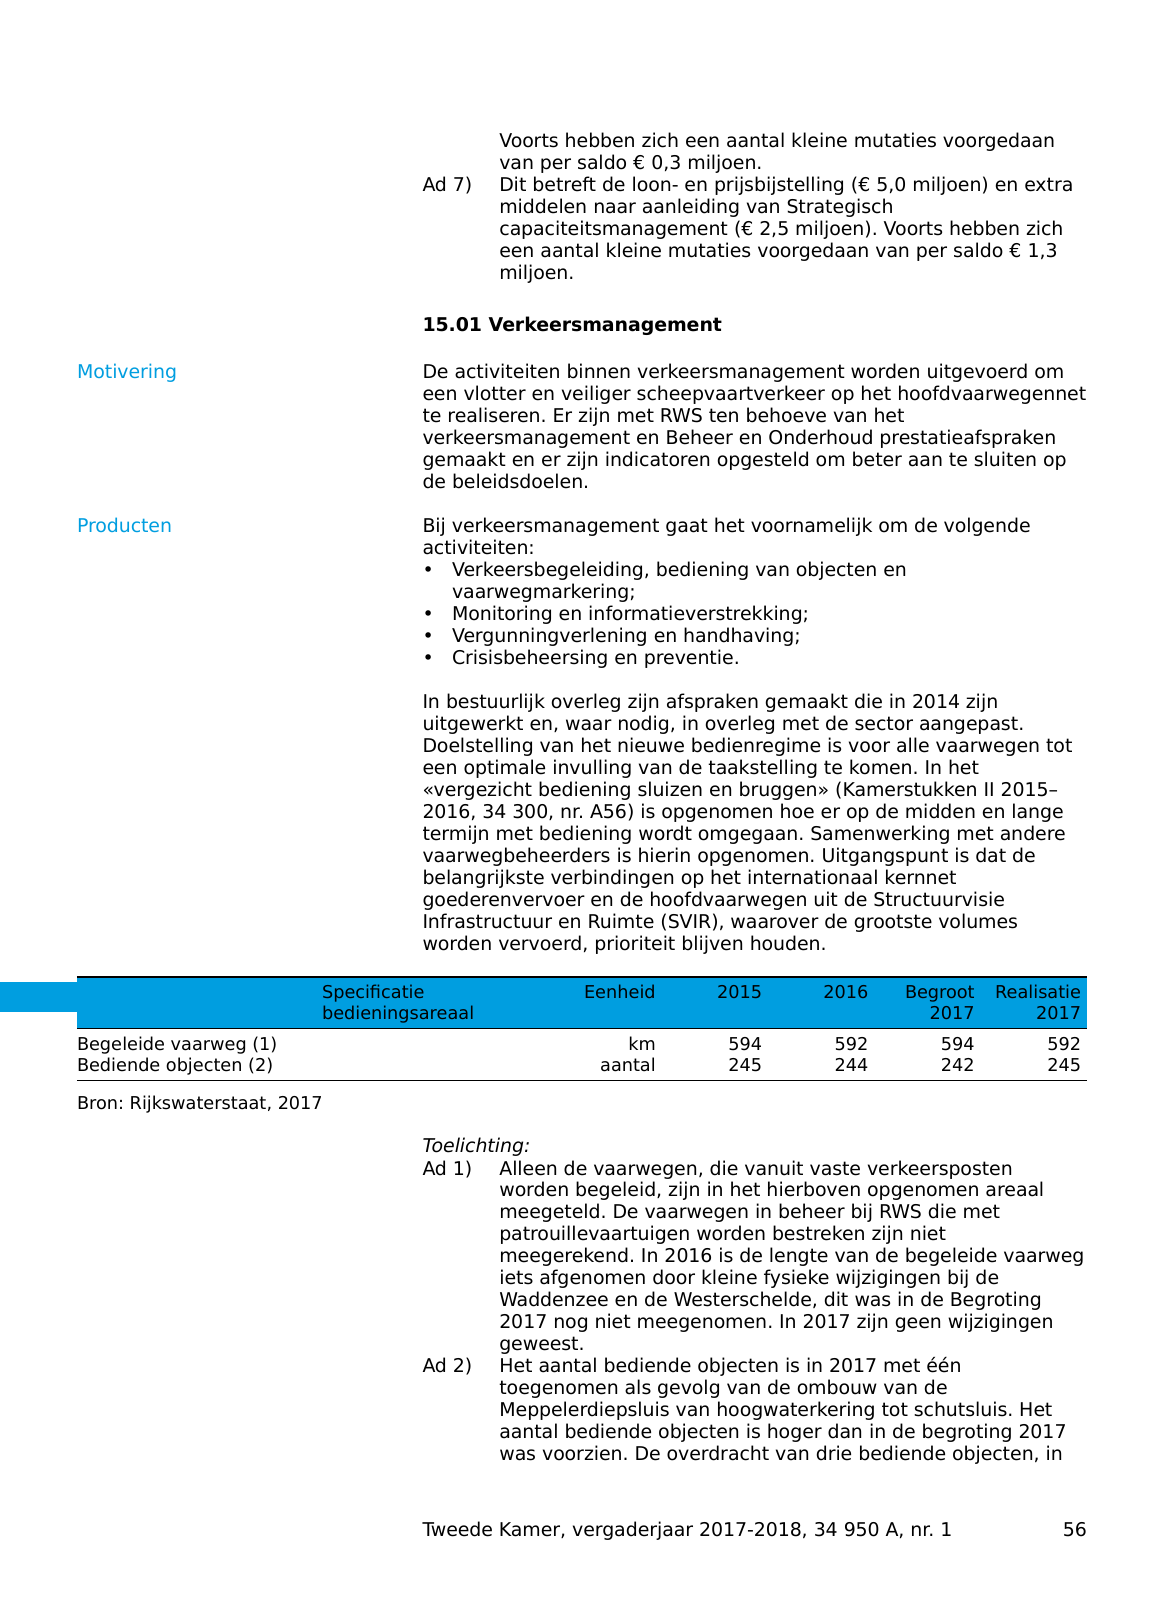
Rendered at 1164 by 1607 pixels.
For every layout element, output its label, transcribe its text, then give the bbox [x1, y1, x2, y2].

text [77, 537, 399, 545]
text Voorts hebben zich een aantal kleine mutaties voorgedaan van per saldo € 0,3 miljoen. [499, 130, 1087, 174]
subtitle 15.01 Verkeersmanagement [422, 314, 1087, 336]
table_cell 245 [980, 1055, 1087, 1080]
table_cell km [555, 1029, 661, 1054]
text In bestuurlijk overleg zijn afspraken gemaakt die in 2014 zijn uitgewerkt en, waar nodig, in overleg met de sector aangepast. Doelstelling van het nieuwe bedienregime is voor alle vaarwegen tot een optimale invulling van de taakstelling te komen. In het «vergezicht bediening sluizen en bruggen» (Kamerstukken II 2015–2016, 34 300, nr. A56) is opgenomen hoe er op de midden en lange termijn met bediening wordt omgegaan. Samenwerking met andere vaarwegbeheerders is hierin opgenomen. Uitgangspunt is dat de belangrijkste verbindingen op het internationaal kernnet goederenvervoer en de hoofdvaarwegen uit de Structuurvisie Infrastructuur en Ruimte (SVIR), waarover de grootste volumes worden vervoerd, prioriteit blijven houden. [422, 691, 1087, 954]
text Bij verkeersmanagement gaat het voornamelijk om de volgende activiteiten: [422, 515, 1087, 559]
table_cell 592 [768, 1029, 874, 1054]
table_cell 242 [874, 1055, 980, 1080]
table_cell Bediende objecten (2) [77, 1055, 555, 1080]
table_cell 594 [874, 1029, 980, 1054]
text Ad 1) Alleen de vaarwegen, die vanuit vaste verkeersposten worden begeleid, zijn in het hierboven opgenomen areaal meegeteld. De vaarwegen in beheer bij RWS die met patrouillevaartuigen worden bestreken zijn niet meegerekend. In 2016 is de lengte van de begeleide vaarweg iets afgenomen door kleine fysieke wijzigingen bij de Waddenzee en de Westerschelde, dit was in de Begroting 2017 nog niet meegenomen. In 2017 zijn geen wijzigingen geweest. [422, 1157, 1087, 1355]
table_header Eenheid [555, 978, 661, 1028]
text Producten [77, 515, 399, 537]
text • Crisisbeheersing en preventie. [422, 647, 1087, 669]
table_cell 594 [661, 1029, 768, 1054]
table_cell 245 [661, 1055, 768, 1080]
text Ad 7) Dit betreft de loon- en prijsbijstelling (€ 5,0 miljoen) en extra middelen naar aanleiding van Strategisch capaciteitsmanagement (€ 2,5 miljoen). Voorts hebben zich een aantal kleine mutaties voorgedaan van per saldo € 1,3 miljoen. [422, 174, 1087, 284]
text • Monitoring en informatieverstrekking; [422, 603, 1087, 625]
text Motivering [77, 361, 399, 383]
text Ad 2) Het aantal bediende objecten is in 2017 met één toegenomen als gevolg van de ombouw van de Meppelerdiepsluis van hoogwaterkering tot schutsluis. Het aantal bediende objecten is hoger dan in de begroting 2017 was voorzien. De overdracht van drie bediende objecten, in [422, 1355, 1087, 1465]
text • Vergunningverlening en handhaving; [422, 625, 1087, 647]
table_header Begroot 2017 [874, 978, 980, 1028]
text Toelichting: [422, 1135, 1087, 1157]
table_header 2016 [768, 978, 874, 1028]
text De activiteiten binnen verkeersmanagement worden uitgevoerd om een vlotter en veiliger scheepvaartverkeer op het hoofdvaarwegennet te realiseren. Er zijn met RWS ten behoeve van het verkeersmanagement en Beheer en Onderhoud prestatieafspraken gemaakt en er zijn indicatoren opgesteld om beter aan te sluiten op de beleidsdoelen. [422, 361, 1087, 493]
table_cell aantal [555, 1055, 661, 1080]
table_cell Bron: Rijkswaterstaat, 2017 [77, 1081, 1087, 1113]
table_header Specificatie bedieningsareaal [0, 978, 555, 1028]
table_header Realisatie 2017 [980, 978, 1087, 1028]
table_header 2015 [661, 978, 768, 1028]
table_cell 592 [980, 1029, 1087, 1054]
text • Verkeersbegeleiding, bediening van objecten en vaarwegmarkering; [422, 559, 1087, 603]
table_cell 244 [768, 1055, 874, 1080]
table_cell Begeleide vaarweg (1) [77, 1029, 555, 1054]
